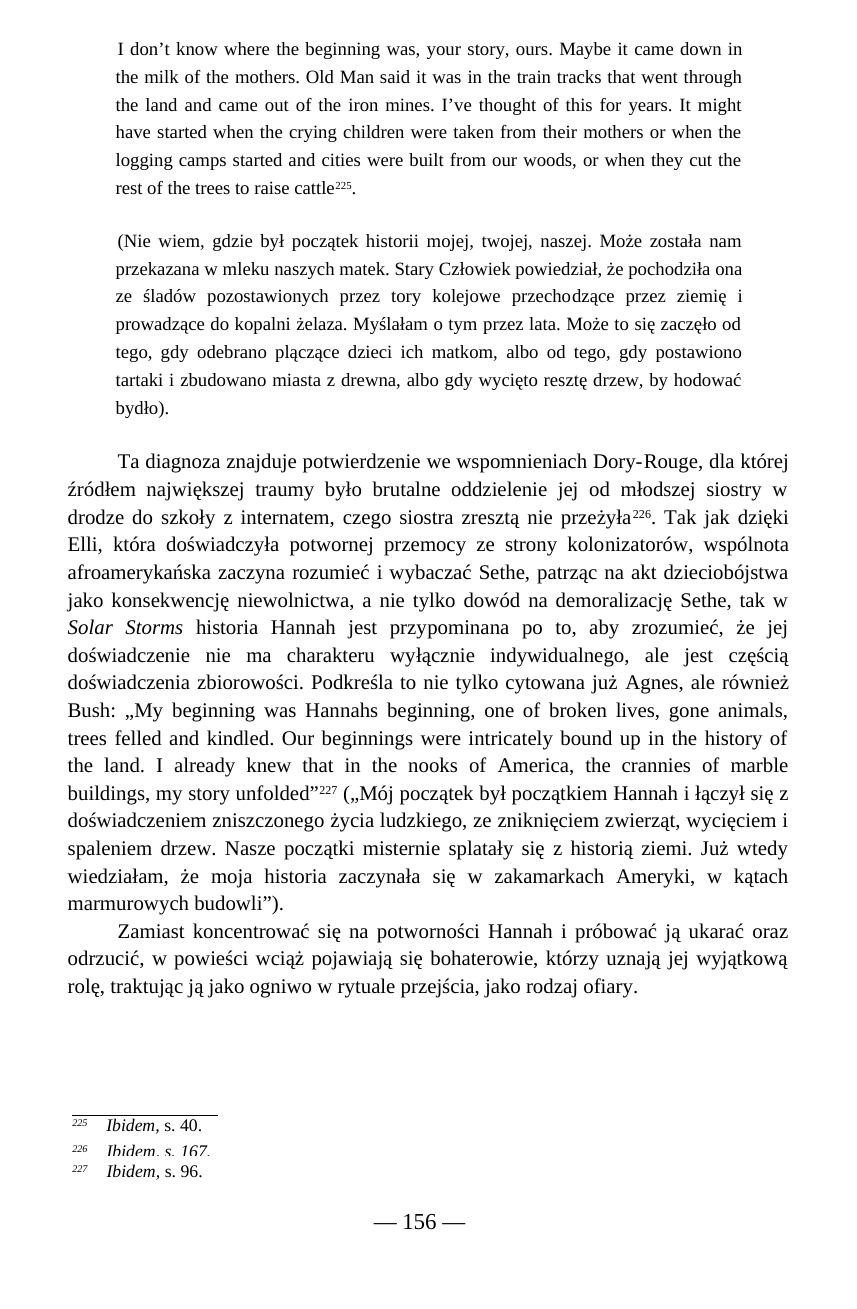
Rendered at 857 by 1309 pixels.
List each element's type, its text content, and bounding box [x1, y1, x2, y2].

text (Nie wiem, gdzie był początek historii mojej, twojej, naszej. Może została nam przekazana w mleku naszych matek. Stary Człowiek powiedział, że pochodziła ona ze śladów pozostawionych przez tory kolejowe przecho­dzące przez ziemię i prowadzące do kopalni żelaza. Myślałam o tym przez lata. Może to się zaczęło od tego, gdy odebrano plączące dzieci ich matkom, albo od tego, gdy postawiono tartaki i zbudowano miasta z drewna, albo gdy wycięto resztę drzew, by hodować bydło). [115, 230, 743, 418]
text 227 Ibidem, s. 96. [72, 1161, 218, 1181]
text 226 Ibidem, s. 167. [72, 1140, 218, 1156]
text Zamiast koncentrować się na potworności Hannah i próbować ją ukarać oraz odrzucić, w powieści wciąż pojawiają się bohaterowie, którzy uznają jej wyjątkową rolę, traktując ją jako ogniwo w rytuale przejścia, jako rodzaj ofiary. [67, 919, 789, 998]
text I don’t know where the beginning was, your story, ours. Maybe it came down in the milk of the mothers. Old Man said it was in the train tracks that went through the land and came out of the iron mines. I’ve thought of this for years. It might have started when the crying children were taken from their mothers or when the logging camps started and cities were built from our woods, or when they cut the rest of the trees to raise cattle225. [115, 38, 743, 198]
text 225 Ibidem, s. 40. [72, 1116, 218, 1135]
text Ta diagnoza znajduje potwierdzenie we wspomnieniach Dory-Rouge, dla której źródłem największej traumy było brutalne oddzielenie jej od młodszej siostry w drodze do szkoły z internatem, czego siostra zresztą nie przeżyła226. Tak jak dzięki Elli, która doświadczyła potwornej przemocy ze strony kolo­nizatorów, wspólnota afroamerykańska zaczyna rozumieć i wybaczać Sethe, patrząc na akt dzieciobójstwa jako konsekwencję niewolnictwa, a nie tylko dowód na demoralizację Sethe, tak w Solar Storms historia Hannah jest przy­pominana po to, aby zrozumieć, że jej doświadczenie nie ma charakteru wy­łącznie indywidualnego, ale jest częścią doświadczenia zbiorowości. Podkreśla to nie tylko cytowana już Agnes, ale również Bush: „My beginning was Han­nahs beginning, one of broken lives, gone animals, trees felled and kindled. Our beginnings were intricately bound up in the history of the land. I already knew that in the nooks of America, the crannies of marble buildings, my story unfolded”227 („Mój początek był początkiem Hannah i łączył się z doświadcze­niem zniszczonego życia ludzkiego, ze zniknięciem zwierząt, wycięciem i spa­leniem drzew. Nasze początki misternie splatały się z historią ziemi. Już wtedy wiedziałam, że moja historia zaczynała się w zakamarkach Ameryki, w kątach marmurowych budowli”). [67, 449, 789, 915]
text — 156 — [373, 1208, 484, 1235]
